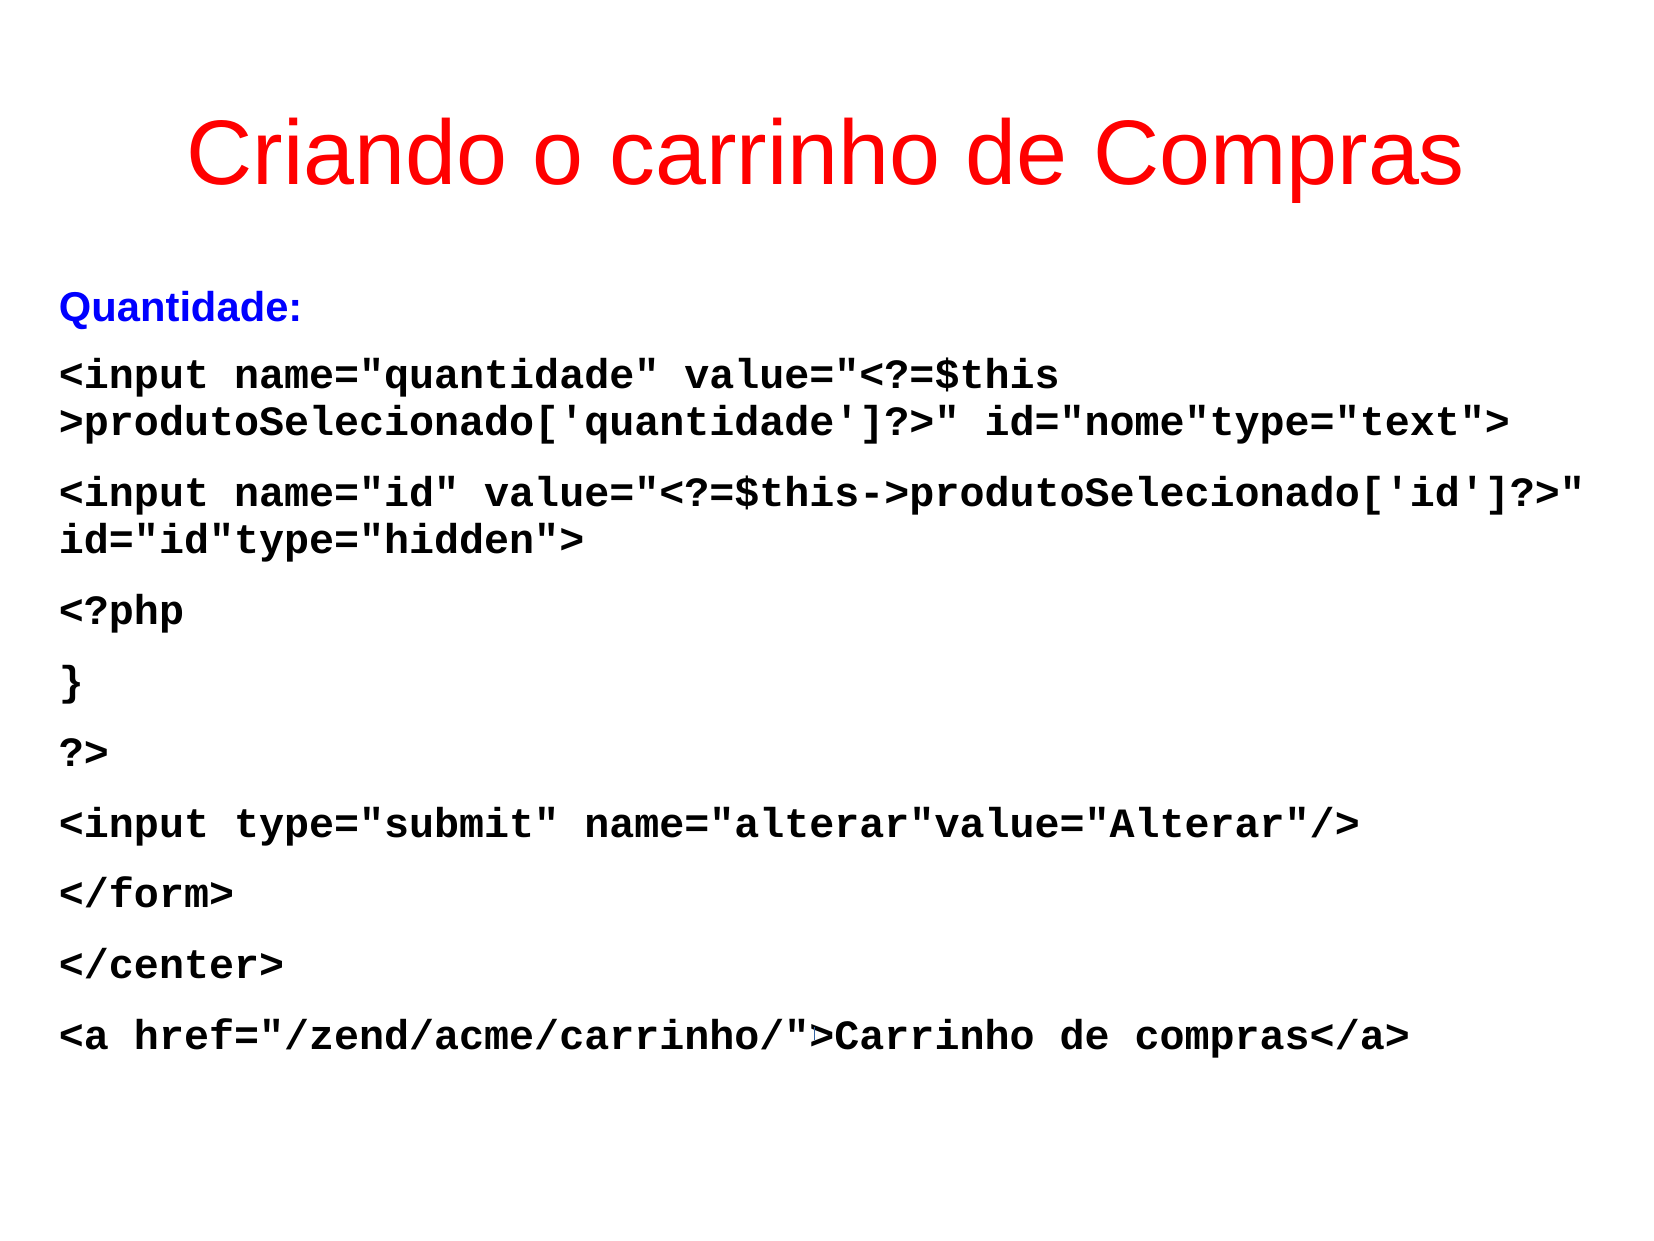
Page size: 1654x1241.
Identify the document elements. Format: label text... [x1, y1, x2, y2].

list Quantidade: <input name="quantidade" value="<?=$this >produtoSelecionado['quantidade']?>" id="nome"type="text"> <input name="id" value="<?=$this->produtoSelecionado['id']?>" id="id"type="hidden"> <?php } ?> <input type="submit" name="alterar"value="Alterar"/> </form> </center> <a href="/zend/acme/carrinho/">Carrinho de compras</a> [59, 283, 1607, 1182]
title Criando o carrinho de Compras [82, 49, 1571, 257]
